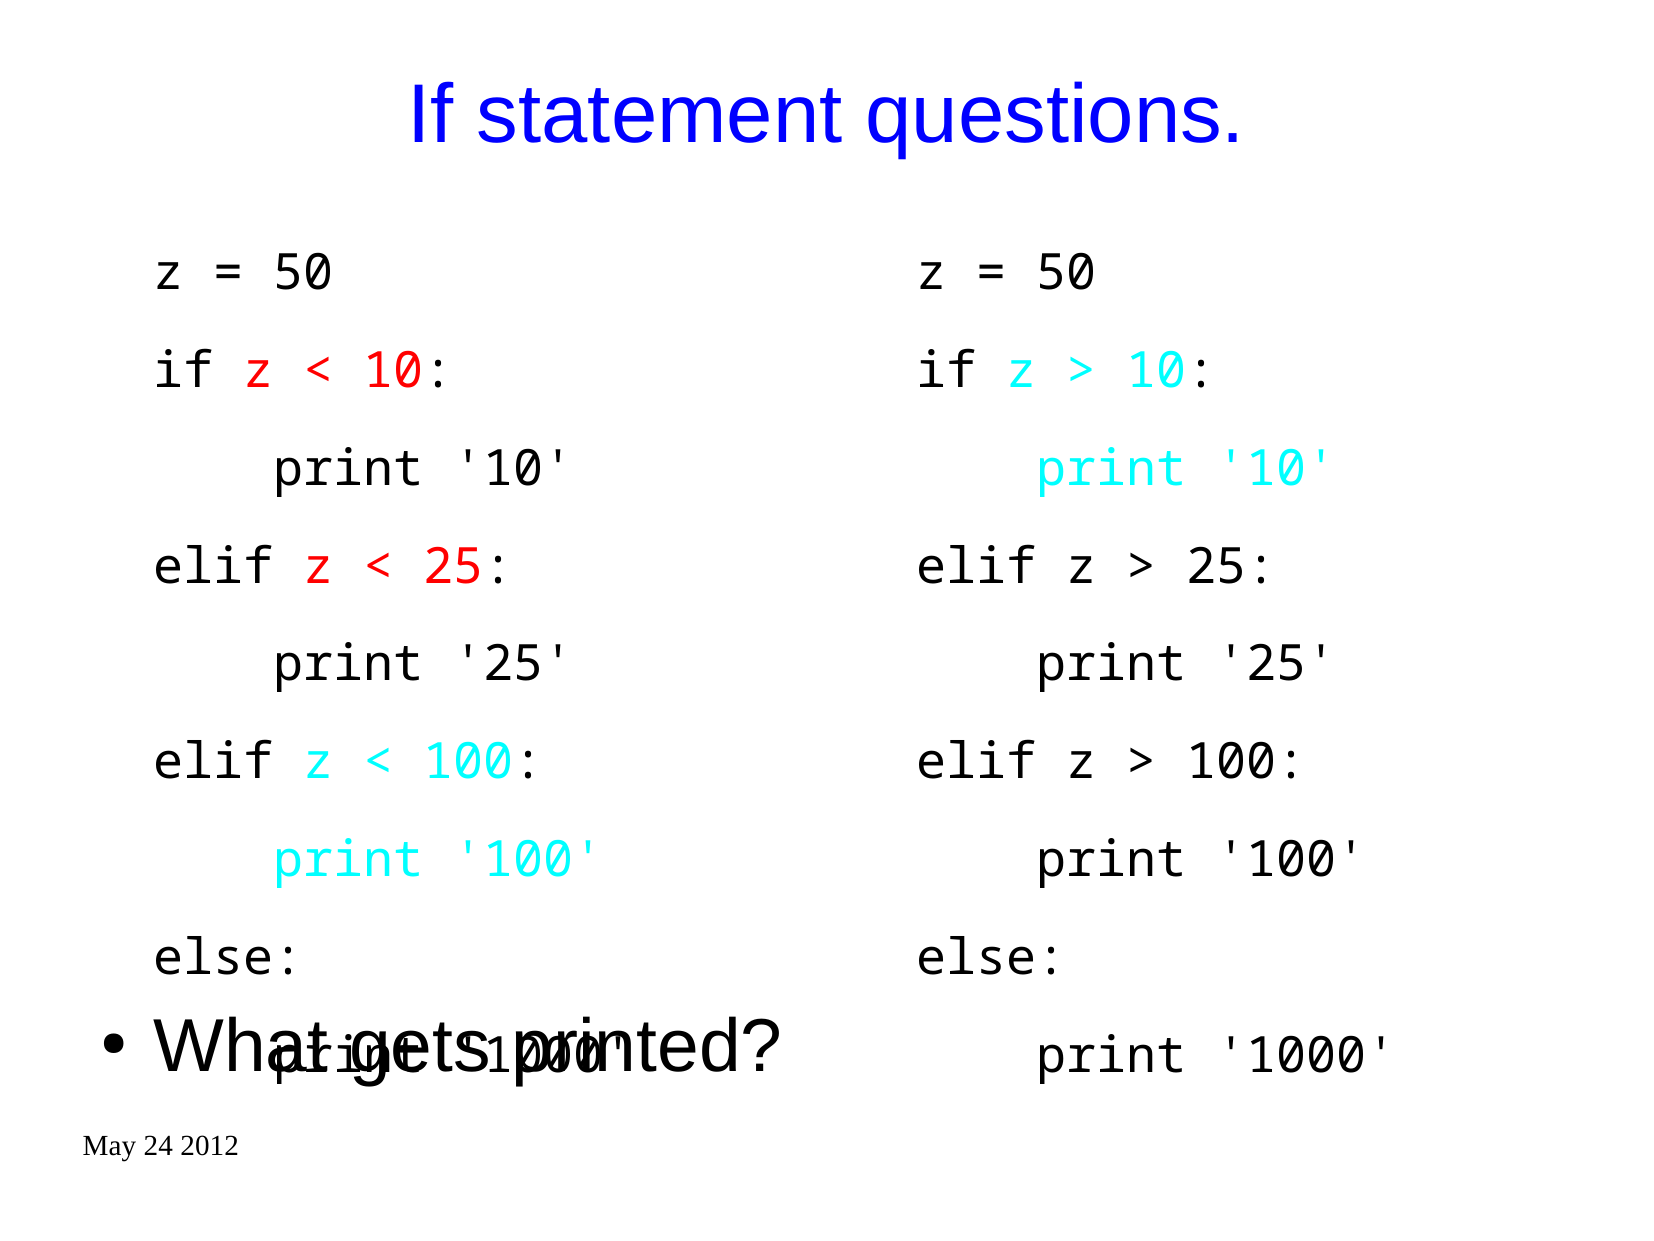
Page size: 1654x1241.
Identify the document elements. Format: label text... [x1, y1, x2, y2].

list What gets printed? [82, 1003, 1571, 1108]
list z = 50 if z < 10: print '10' elif z < 25: print '25' elif z < 100: print '100' else: print '1000' [82, 236, 809, 975]
title If statement questions. [82, 49, 1571, 178]
list z = 50 if z > 10: print '10' elif z > 25: print '25' elif z > 100: print '100' else: print '1000' [845, 236, 1572, 923]
